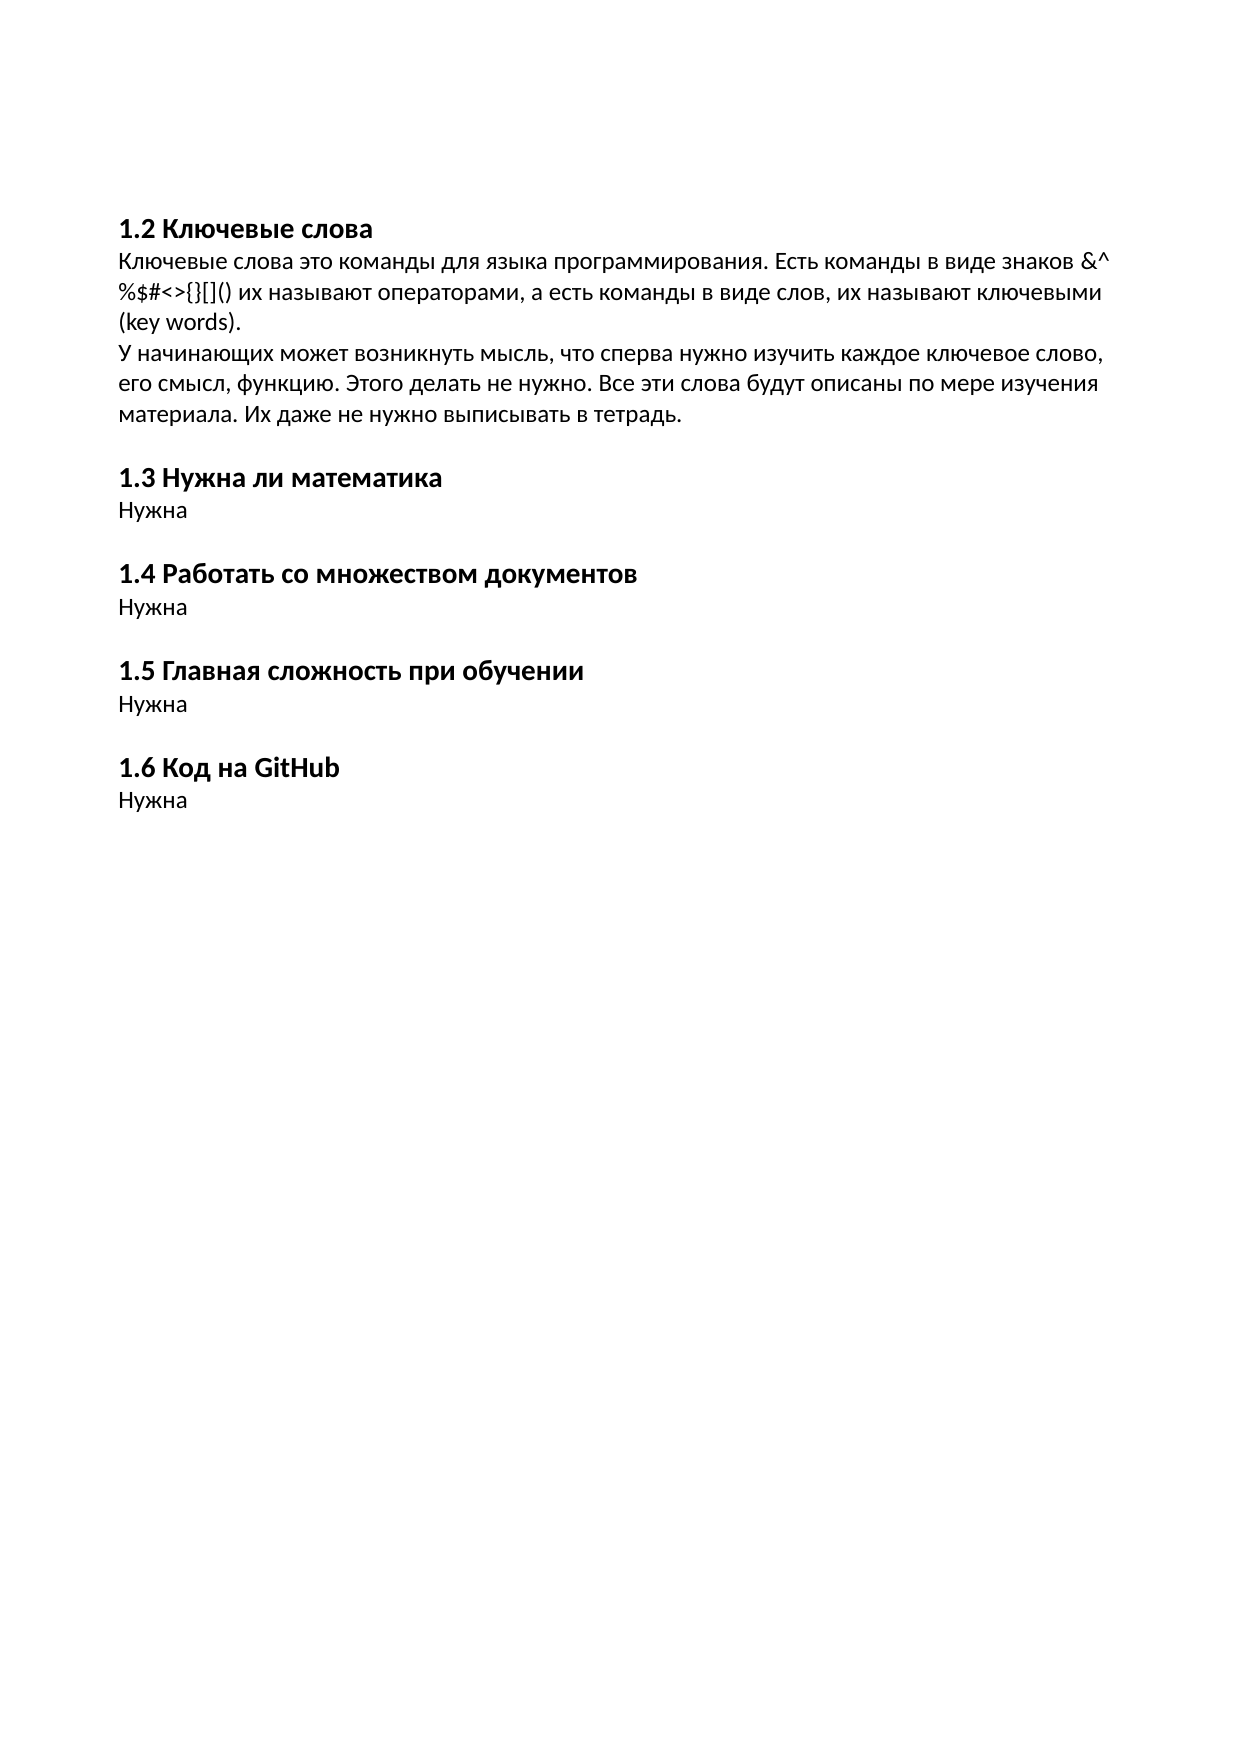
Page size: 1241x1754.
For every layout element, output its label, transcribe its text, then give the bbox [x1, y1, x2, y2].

text Нужна [118, 688, 1122, 718]
text У начинающих может возникнуть мысль, что сперва нужно изучить каждое ключевое слово, его смысл, функцию. Этого делать не нужно. Все эти слова будут описаны по мере изучения материала. Их даже не нужно выписывать в тетрадь. [118, 337, 1122, 428]
text Ключевые слова это команды для языка программирования. Есть команды в виде знаков &^%$#<>{}[]() их называют операторами, а есть команды в виде слов, их называют ключевыми (key words). [118, 245, 1122, 337]
text Нужна [118, 591, 1122, 622]
text Нужна [118, 784, 1122, 815]
text 1.6 Код на GitHub [118, 749, 1122, 784]
text 1.4 Работать со множеством документов [118, 556, 1122, 591]
text Нужна [118, 494, 1122, 525]
text 1.2 Ключевые слова [118, 210, 1122, 245]
text 1.3 Нужна ли математика [118, 459, 1122, 494]
text 1.5 Главная сложность при обучении [118, 652, 1122, 688]
